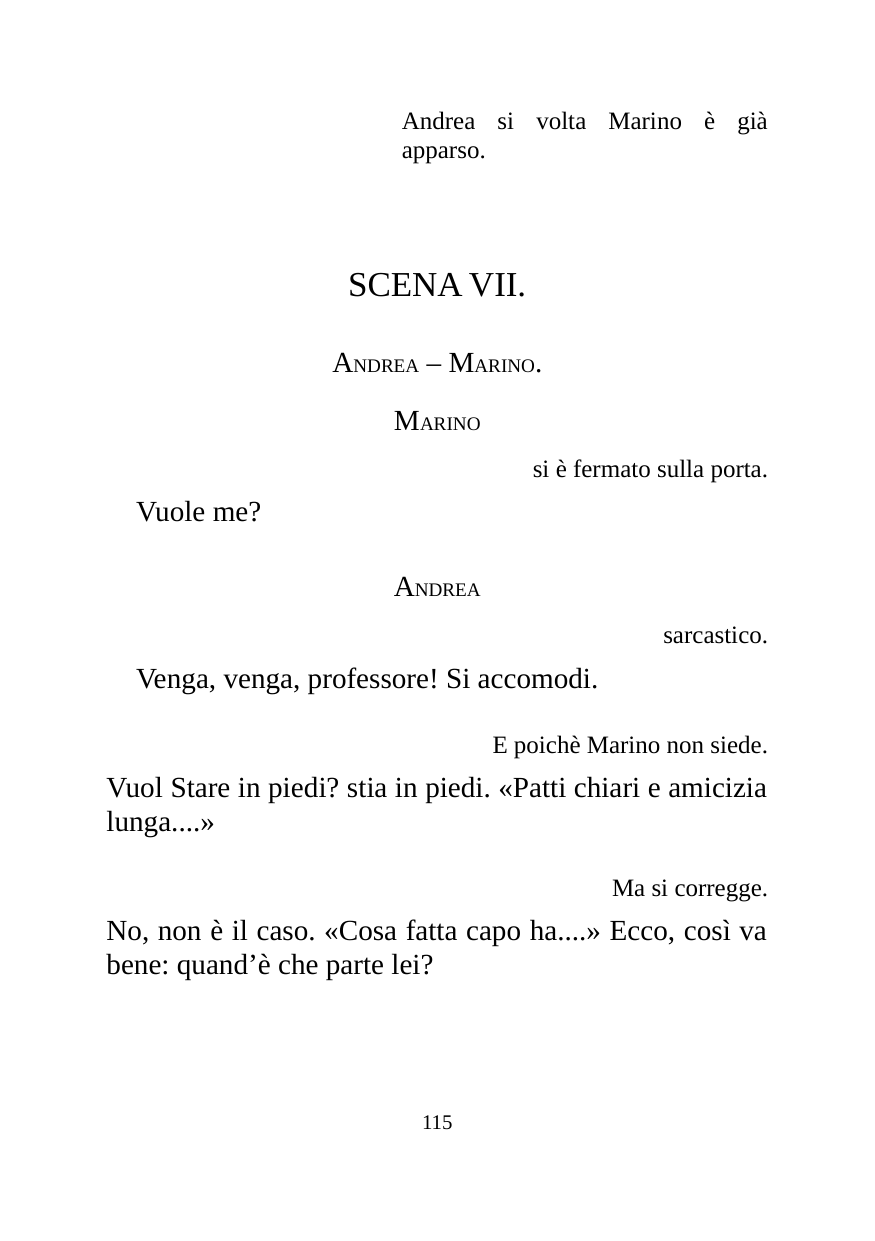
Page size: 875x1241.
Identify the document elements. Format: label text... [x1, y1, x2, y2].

text sarcastico. [106, 620, 768, 649]
subtitle SCENA VII. [106, 264, 768, 304]
text Vuole me? [106, 494, 768, 528]
text Ma si corregge. [106, 873, 768, 902]
text Vuol Stare in piedi? stia in piedi. «Patti chiari e amicizia lunga....» [106, 770, 768, 837]
text Venga, venga, professore! Si accomodi. [106, 661, 768, 694]
text Marino [106, 403, 768, 436]
text si è fermato sulla porta. [106, 454, 768, 483]
text No, non è il caso. «Cosa fatta capo ha....» Ecco, così va bene: quand’è che parte lei? [106, 913, 768, 981]
text Andrea [106, 569, 768, 603]
text Andrea – Marino. [106, 346, 768, 379]
text E poichè Marino non siede. [106, 730, 768, 759]
text Andrea si volta Marino è già apparso. [402, 106, 768, 164]
